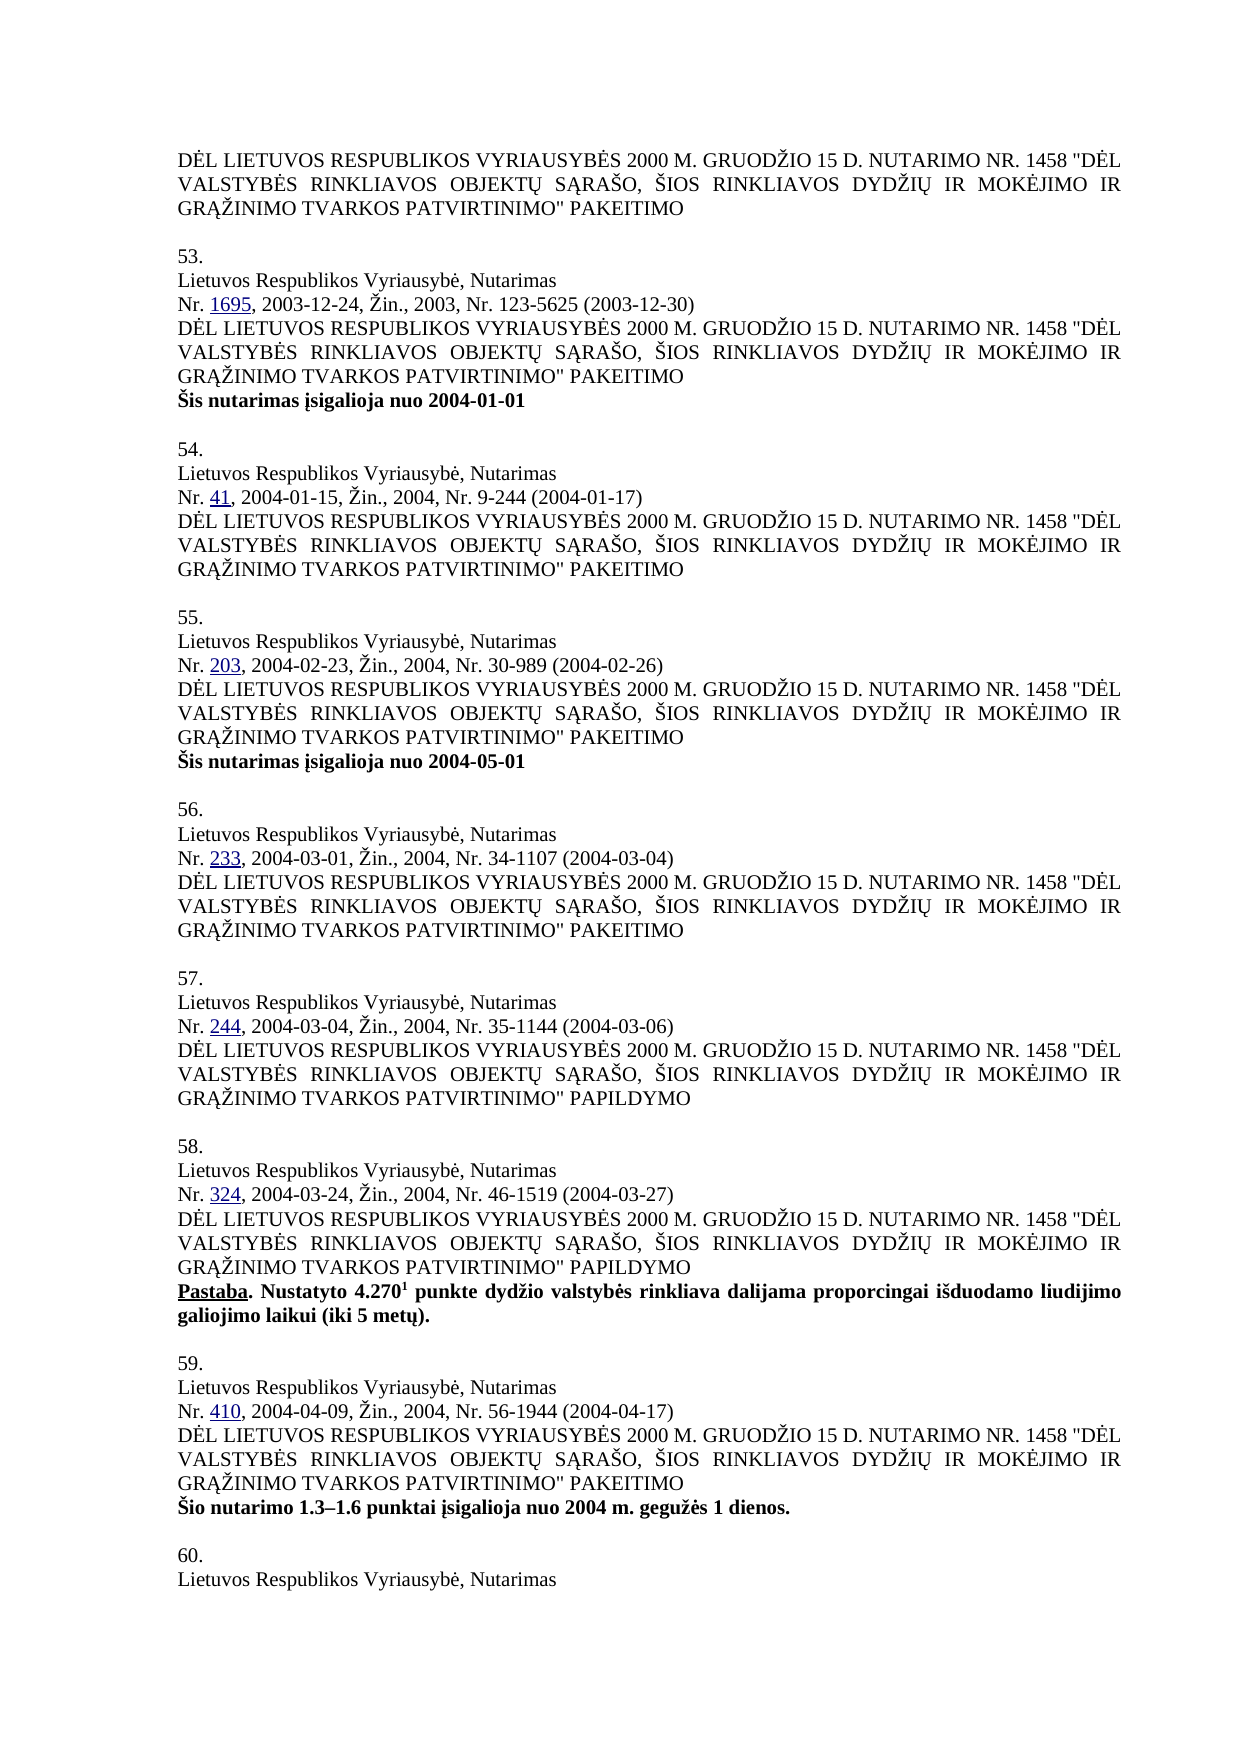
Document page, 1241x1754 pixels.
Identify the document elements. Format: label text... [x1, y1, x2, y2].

text DĖL LIETUVOS RESPUBLIKOS VYRIAUSYBĖS 2000 M. GRUODŽIO 15 D. NUTARIMO NR. 1458 "DĖL VALSTYBĖS RINKLIAVOS OBJEKTŲ SĄRAŠO, ŠIOS RINKLIAVOS DYDŽIŲ IR MOKĖJIMO IR GRĄŽINIMO TVARKOS PATVIRTINIMO" PAKEITIMO [177, 316, 1122, 388]
text Lietuvos Respublikos Vyriausybė, Nutarimas [177, 990, 1122, 1014]
text DĖL LIETUVOS RESPUBLIKOS VYRIAUSYBĖS 2000 M. GRUODŽIO 15 D. NUTARIMO NR. 1458 "DĖL VALSTYBĖS RINKLIAVOS OBJEKTŲ SĄRAŠO, ŠIOS RINKLIAVOS DYDŽIŲ IR MOKĖJIMO IR GRĄŽINIMO TVARKOS PATVIRTINIMO" PAPILDYMO [177, 1206, 1122, 1279]
text DĖL LIETUVOS RESPUBLIKOS VYRIAUSYBĖS 2000 M. GRUODŽIO 15 D. NUTARIMO NR. 1458 "DĖL VALSTYBĖS RINKLIAVOS OBJEKTŲ SĄRAŠO, ŠIOS RINKLIAVOS DYDŽIŲ IR MOKĖJIMO IR GRĄŽINIMO TVARKOS PATVIRTINIMO" PAPILDYMO [177, 1038, 1122, 1110]
text 57. [177, 966, 1122, 990]
text DĖL LIETUVOS RESPUBLIKOS VYRIAUSYBĖS 2000 M. GRUODŽIO 15 D. NUTARIMO NR. 1458 "DĖL VALSTYBĖS RINKLIAVOS OBJEKTŲ SĄRAŠO, ŠIOS RINKLIAVOS DYDŽIŲ IR MOKĖJIMO IR GRĄŽINIMO TVARKOS PATVIRTINIMO" PAKEITIMO [177, 509, 1122, 581]
text Lietuvos Respublikos Vyriausybė, Nutarimas [177, 1375, 1122, 1399]
text Nr. 233, 2004-03-01, Žin., 2004, Nr. 34-1107 (2004-03-04) [177, 846, 1122, 869]
text Lietuvos Respublikos Vyriausybė, Nutarimas [177, 629, 1122, 653]
text Nr. 244, 2004-03-04, Žin., 2004, Nr. 35-1144 (2004-03-06) [177, 1014, 1122, 1038]
text 56. [177, 797, 1122, 821]
text Šis nutarimas įsigalioja nuo 2004-01-01 [177, 388, 1122, 412]
text 60. [177, 1543, 1122, 1567]
text Lietuvos Respublikos Vyriausybė, Nutarimas [177, 821, 1122, 846]
text 58. [177, 1134, 1122, 1158]
text Lietuvos Respublikos Vyriausybė, Nutarimas [177, 1567, 1122, 1591]
text DĖL LIETUVOS RESPUBLIKOS VYRIAUSYBĖS 2000 M. GRUODŽIO 15 D. NUTARIMO NR. 1458 "DĖL VALSTYBĖS RINKLIAVOS OBJEKTŲ SĄRAŠO, ŠIOS RINKLIAVOS DYDŽIŲ IR MOKĖJIMO IR GRĄŽINIMO TVARKOS PATVIRTINIMO" PAKEITIMO [177, 148, 1122, 220]
text Lietuvos Respublikos Vyriausybė, Nutarimas [177, 1158, 1122, 1182]
text Lietuvos Respublikos Vyriausybė, Nutarimas [177, 268, 1122, 292]
text 54. [177, 436, 1122, 461]
text Nr. 410, 2004-04-09, Žin., 2004, Nr. 56-1944 (2004-04-17) [177, 1399, 1122, 1423]
text Nr. 41, 2004-01-15, Žin., 2004, Nr. 9-244 (2004-01-17) [177, 484, 1122, 509]
text 59. [177, 1351, 1122, 1375]
text Nr. 203, 2004-02-23, Žin., 2004, Nr. 30-989 (2004-02-26) [177, 653, 1122, 677]
text DĖL LIETUVOS RESPUBLIKOS VYRIAUSYBĖS 2000 M. GRUODŽIO 15 D. NUTARIMO NR. 1458 "DĖL VALSTYBĖS RINKLIAVOS OBJEKTŲ SĄRAŠO, ŠIOS RINKLIAVOS DYDŽIŲ IR MOKĖJIMO IR GRĄŽINIMO TVARKOS PATVIRTINIMO" PAKEITIMO [177, 869, 1122, 942]
text 53. [177, 244, 1122, 268]
text Lietuvos Respublikos Vyriausybė, Nutarimas [177, 461, 1122, 484]
text Pastaba. Nustatyto 4.2701 punkte dydžio valstybės rinkliava dalijama proporcingai išduodamo liudijimo galiojimo laikui (iki 5 metų). [177, 1279, 1122, 1327]
text Nr. 324, 2004-03-24, Žin., 2004, Nr. 46-1519 (2004-03-27) [177, 1182, 1122, 1206]
text DĖL LIETUVOS RESPUBLIKOS VYRIAUSYBĖS 2000 M. GRUODŽIO 15 D. NUTARIMO NR. 1458 "DĖL VALSTYBĖS RINKLIAVOS OBJEKTŲ SĄRAŠO, ŠIOS RINKLIAVOS DYDŽIŲ IR MOKĖJIMO IR GRĄŽINIMO TVARKOS PATVIRTINIMO" PAKEITIMO [177, 677, 1122, 749]
text Nr. 1695, 2003-12-24, Žin., 2003, Nr. 123-5625 (2003-12-30) [177, 292, 1122, 316]
text Šis nutarimas įsigalioja nuo 2004-05-01 [177, 749, 1122, 773]
text 55. [177, 605, 1122, 629]
text Šio nutarimo 1.3–1.6 punktai įsigalioja nuo 2004 m. gegužės 1 dienos. [177, 1495, 1122, 1519]
text DĖL LIETUVOS RESPUBLIKOS VYRIAUSYBĖS 2000 M. GRUODŽIO 15 D. NUTARIMO NR. 1458 "DĖL VALSTYBĖS RINKLIAVOS OBJEKTŲ SĄRAŠO, ŠIOS RINKLIAVOS DYDŽIŲ IR MOKĖJIMO IR GRĄŽINIMO TVARKOS PATVIRTINIMO" PAKEITIMO [177, 1423, 1122, 1495]
